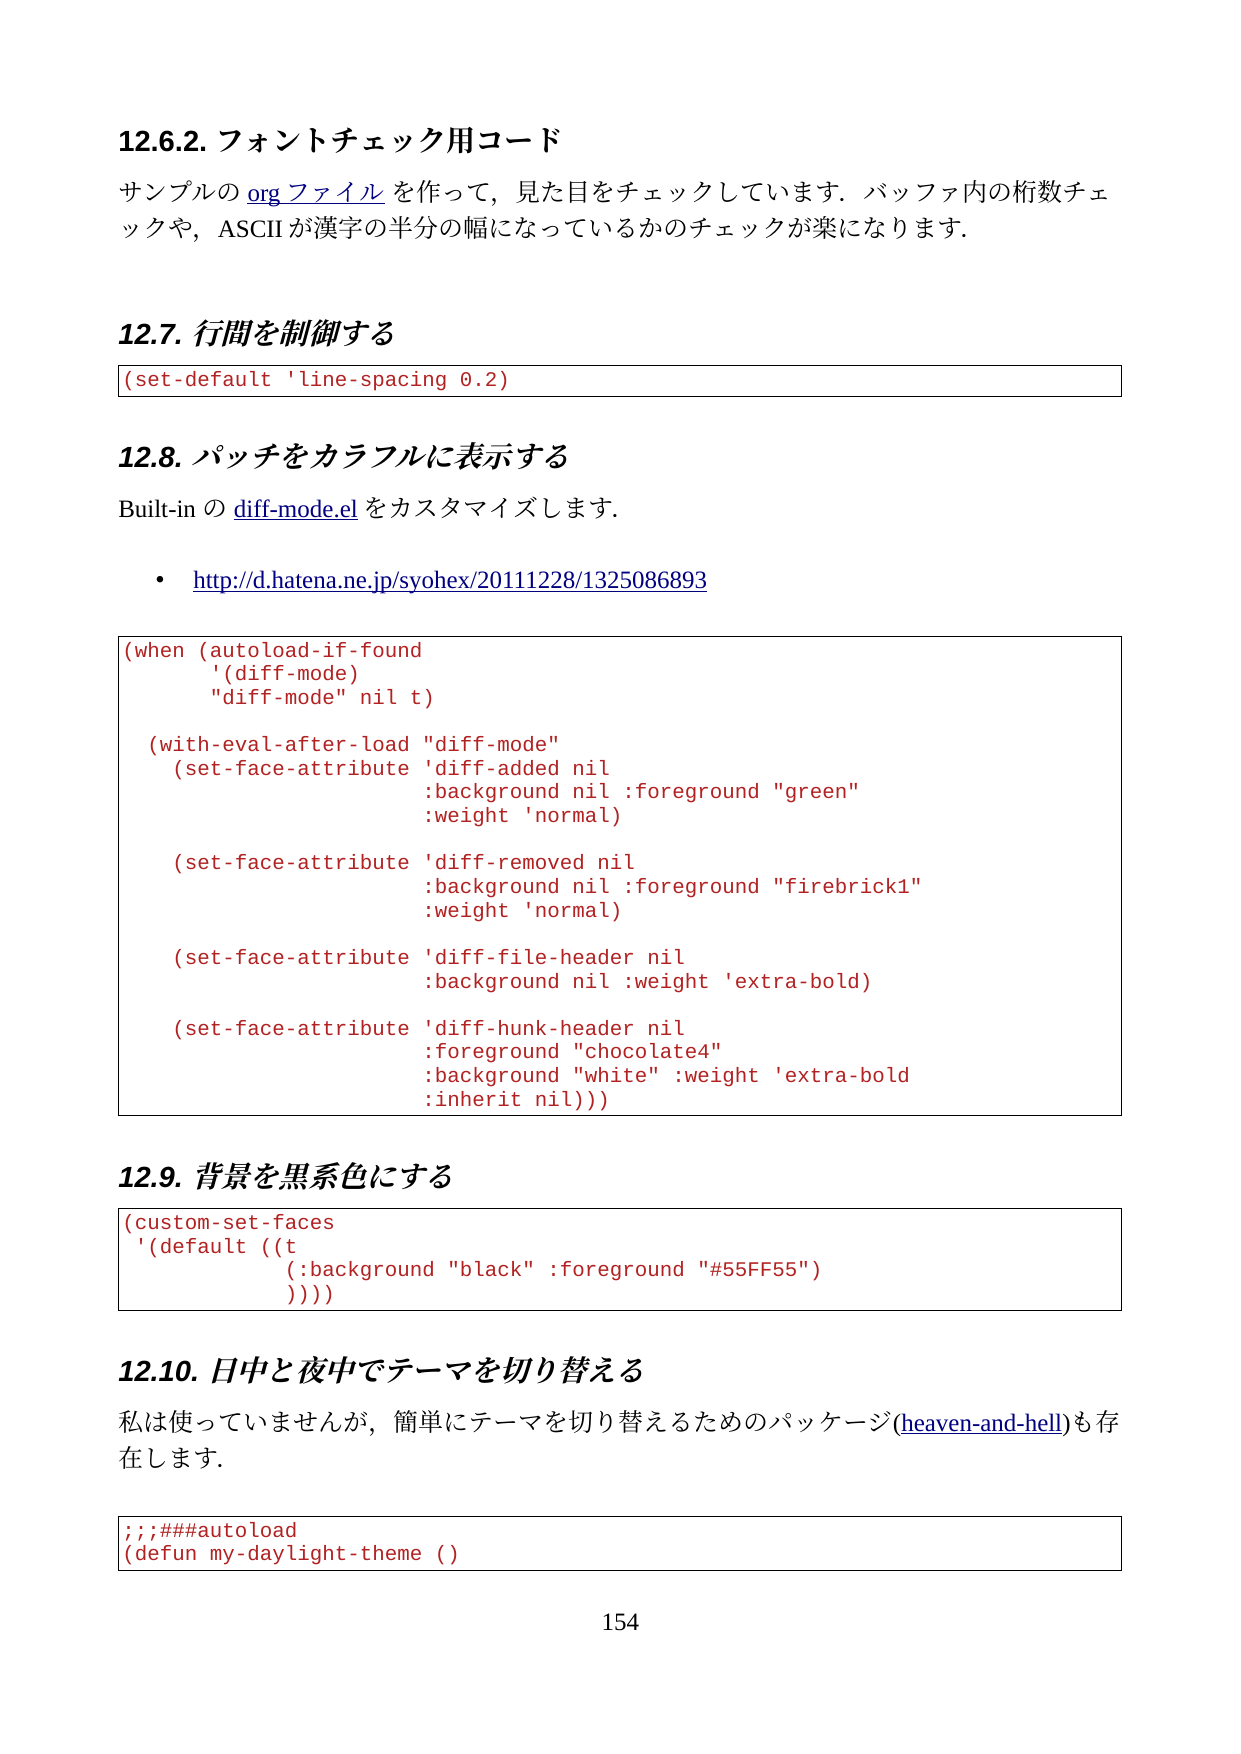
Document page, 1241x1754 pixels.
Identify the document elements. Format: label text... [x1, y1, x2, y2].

subtitle パッチをカラフルに表示する [118, 434, 1122, 476]
text (set-face-attribute 'diff-hunk-header nil [119, 1014, 1121, 1038]
text (when (autoload-if-found [119, 637, 1121, 659]
text :background nil :foreground "green" [119, 777, 1121, 801]
text "diff-mode" nil t) [119, 683, 1121, 707]
text )))) [119, 1279, 1121, 1310]
text (custom-set-faces [119, 1209, 1121, 1232]
text :weight 'normal) [119, 896, 1121, 919]
text :background nil :weight 'extra-bold) [119, 967, 1121, 990]
text :background nil :foreground "firebrick1" [119, 872, 1121, 896]
text (defun my-daylight-theme () [119, 1539, 1121, 1570]
text :foreground "chocolate4" [119, 1038, 1121, 1061]
text (set-face-attribute 'diff-file-header nil [119, 943, 1121, 967]
subtitle 行間を制御する [118, 311, 1122, 353]
subtitle フォントチェック用コード [118, 118, 1122, 160]
text (set-face-attribute 'diff-added nil [119, 754, 1121, 777]
text ;;;###autoload [119, 1517, 1121, 1539]
text :background "white" :weight 'extra-bold [119, 1061, 1121, 1085]
text '(diff-mode) [119, 659, 1121, 683]
text (with-eval-after-load "diff-mode" [119, 730, 1121, 754]
text 私は使っていませんが，簡単にテーマを切り替えるためのパッケージ(heaven-and-hell)も存在します． [118, 1402, 1122, 1503]
subtitle 背景を黒系色にする [118, 1154, 1122, 1196]
text (set-default 'line-spacing 0.2) [119, 366, 1121, 396]
text :inherit nil))) [119, 1085, 1121, 1115]
text '(default ((t [119, 1232, 1121, 1256]
text (set-face-attribute 'diff-removed nil [119, 848, 1121, 872]
text (:background "black" :foreground "#55FF55") [119, 1256, 1121, 1279]
subtitle 日中と夜中でテーマを切り替える [118, 1348, 1122, 1390]
list http://d.hatena.ne.jp/syohex/20111228/1325086893 [156, 566, 1122, 623]
text :weight 'normal) [119, 801, 1121, 825]
text Built-in の diff-mode.el をカスタマイズします． [118, 488, 1122, 553]
text サンプルの orgファイル を作って，見た目をチェックしています．バッファ内の桁数チェックや，ASCIIが漢字の半分の幅になっているかのチェックが楽になります． [118, 172, 1122, 273]
